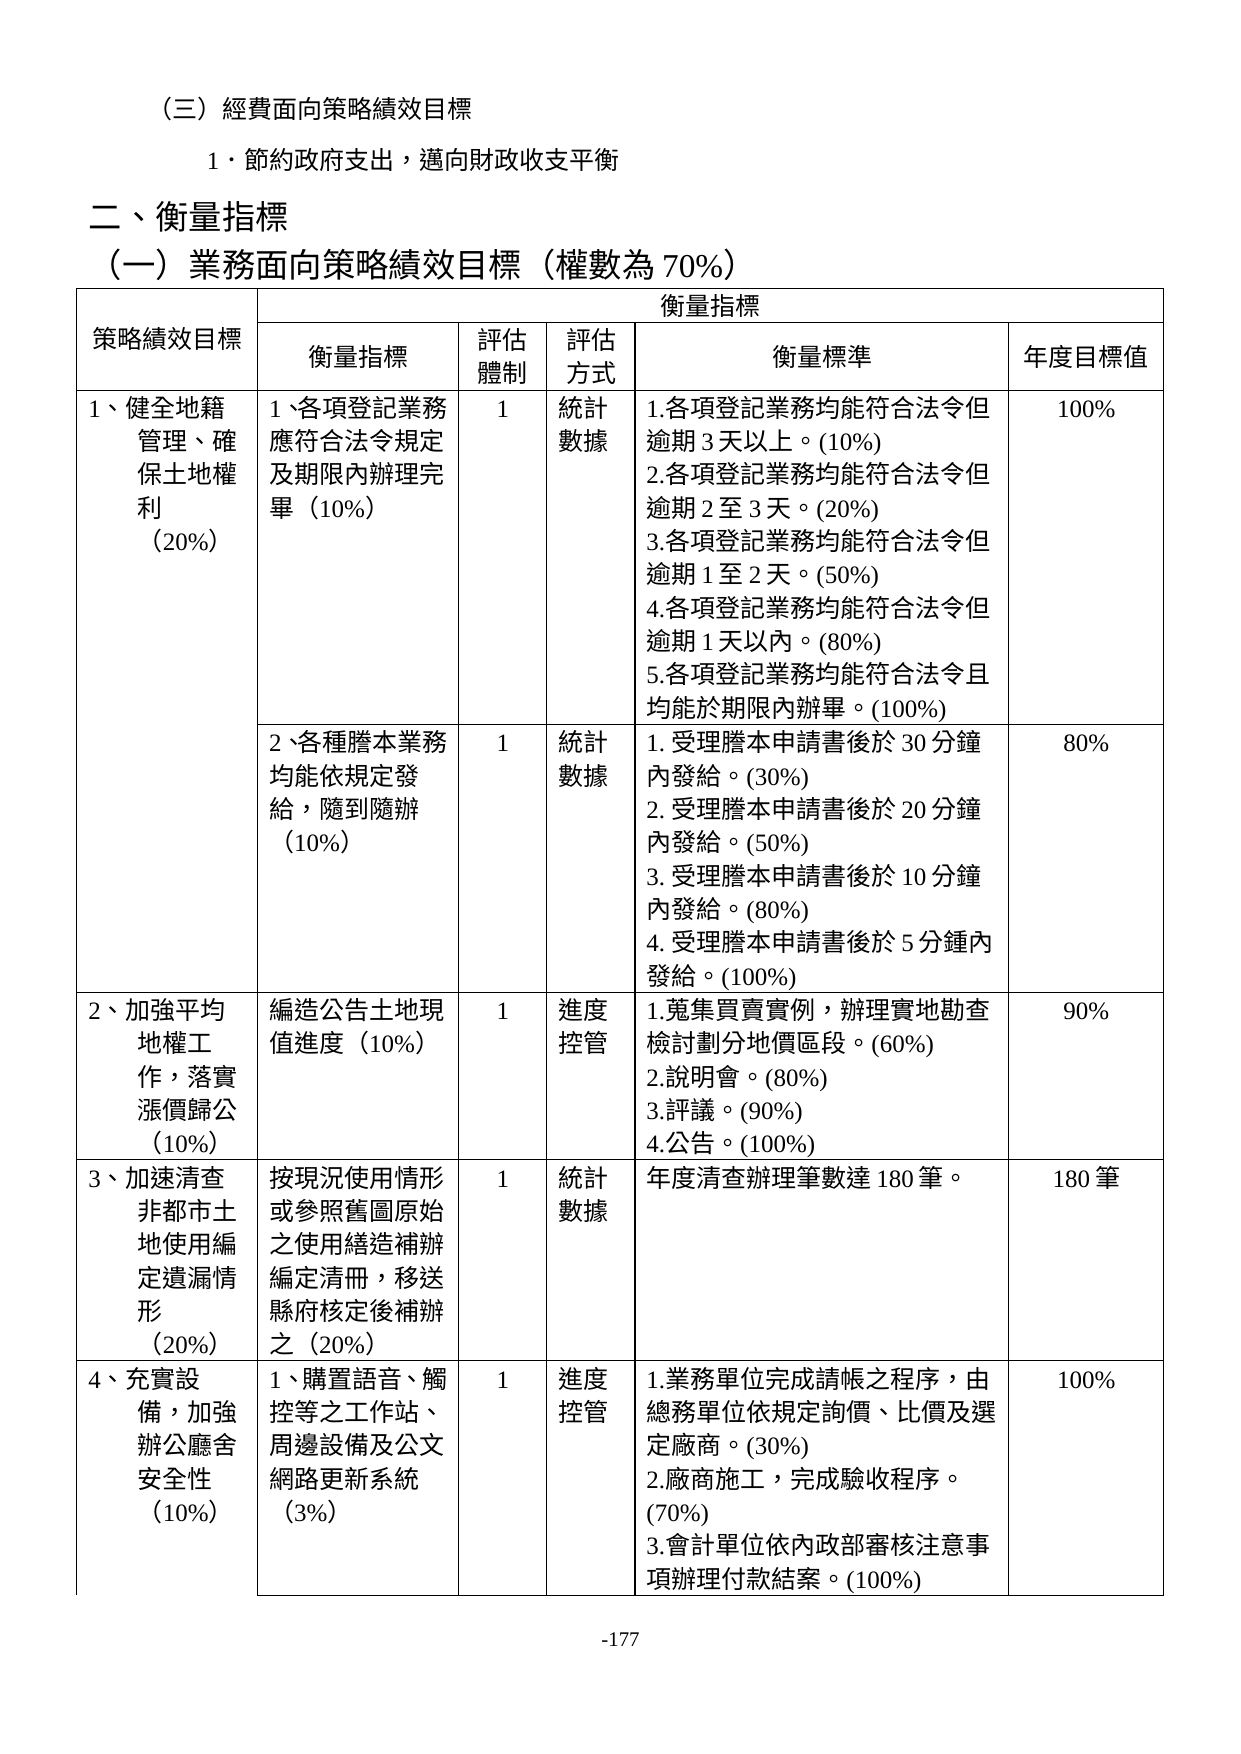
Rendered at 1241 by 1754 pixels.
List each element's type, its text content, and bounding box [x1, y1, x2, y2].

text （一）業務面向策略績效目標（權數為70%） [88, 239, 1152, 287]
table_cell 加強平均地權工作，落實漲價歸公（10%） [77, 993, 257, 1159]
table_header 策略績效目標 [77, 289, 257, 389]
table_cell 1.業務單位完成請帳之程序，由總務單位依規定詢價、比價及選定廠商。(30%) 2.廠商施工，完成驗收程序。(70%) 3.會計單位依內政部審核注意事項辦理付款結案。(100%) [636, 1361, 1008, 1595]
table_cell 衡量指標 [258, 323, 458, 389]
table_cell 1 [459, 1361, 546, 1595]
table_cell 80% [1009, 725, 1163, 992]
table_cell 充實設備，加強辦公廳舍安全性（10%） [77, 1361, 257, 1595]
table_cell 2、各種謄本業務均能依規定發給，隨到隨辦（10%） [258, 725, 458, 992]
table_cell 評估方式 [547, 323, 634, 389]
table_header 衡量指標 [258, 289, 1163, 322]
table_cell 100% [1009, 391, 1163, 724]
table_cell 1 [459, 1160, 546, 1360]
table_cell 統計數據 [547, 391, 634, 724]
table_cell 1.各項登記業務均能符合法令但逾期3天以上。(10%) 2.各項登記業務均能符合法令但逾期2至3天。(20%) 3.各項登記業務均能符合法令但逾期1至2天。(50%) 4.各項登記業務均能符合法令但逾期1天以內。(80%) 5.各項登記業務均能符合法令且均能於期限內辦畢。(100%) [636, 391, 1008, 724]
table_cell 年度目標值 [1009, 323, 1163, 389]
table_cell 進度控管 [547, 1361, 634, 1595]
table_cell 1、購置語音、觸控等之工作站、周邊設備及公文網路更新系統（3%） [258, 1361, 458, 1595]
table_cell 評估體制 [459, 323, 546, 389]
table_cell 加速清查非都市土地使用編定遺漏情形（20%） [77, 1160, 257, 1360]
table_cell 統計數據 [547, 1160, 634, 1360]
list 節約政府支出，邁向財政收支平衡 [207, 140, 1152, 176]
table_cell 1.蒐集買賣實例，辦理實地勘查檢討劃分地價區段。(60%) 2.說明會。(80%) 3.評議。(90%) 4.公告。(100%) [636, 993, 1008, 1159]
text 二、衡量指標 [88, 191, 1152, 239]
table_cell [77, 724, 257, 992]
table_cell 衡量標準 [636, 323, 1008, 389]
table_cell 1 [459, 993, 546, 1159]
table_cell 年度清查辦理筆數達180筆。 [636, 1160, 1008, 1360]
table_cell 100% [1009, 1361, 1163, 1595]
table_cell 1. 受理謄本申請書後於30分鐘內發給。(30%) 2. 受理謄本申請書後於20分鐘內發給。(50%) 3. 受理謄本申請書後於10分鐘內發給。(80%) 4. 受理謄本申請書後於5分鍾內發給。(100%) [636, 725, 1008, 992]
table_cell 按現況使用情形或參照舊圖原始之使用繕造補辦編定清冊，移送縣府核定後補辦之（20%） [258, 1160, 458, 1360]
table_cell 進度控管 [547, 993, 634, 1159]
text （三）經費面向策略績效目標 [148, 89, 1152, 126]
table_cell 編造公告土地現值進度（10%） [258, 993, 458, 1159]
table_cell 1、各項登記業務應符合法令規定及期限內辦理完畢（10%） [258, 391, 458, 724]
table_cell 統計數據 [547, 725, 634, 992]
table_cell 健全地籍管理、確保土地權利（20%） [77, 391, 257, 724]
table_cell 180筆 [1009, 1160, 1163, 1360]
table_cell 1 [459, 725, 546, 992]
table_cell 90% [1009, 993, 1163, 1159]
table_cell 1 [459, 391, 546, 724]
